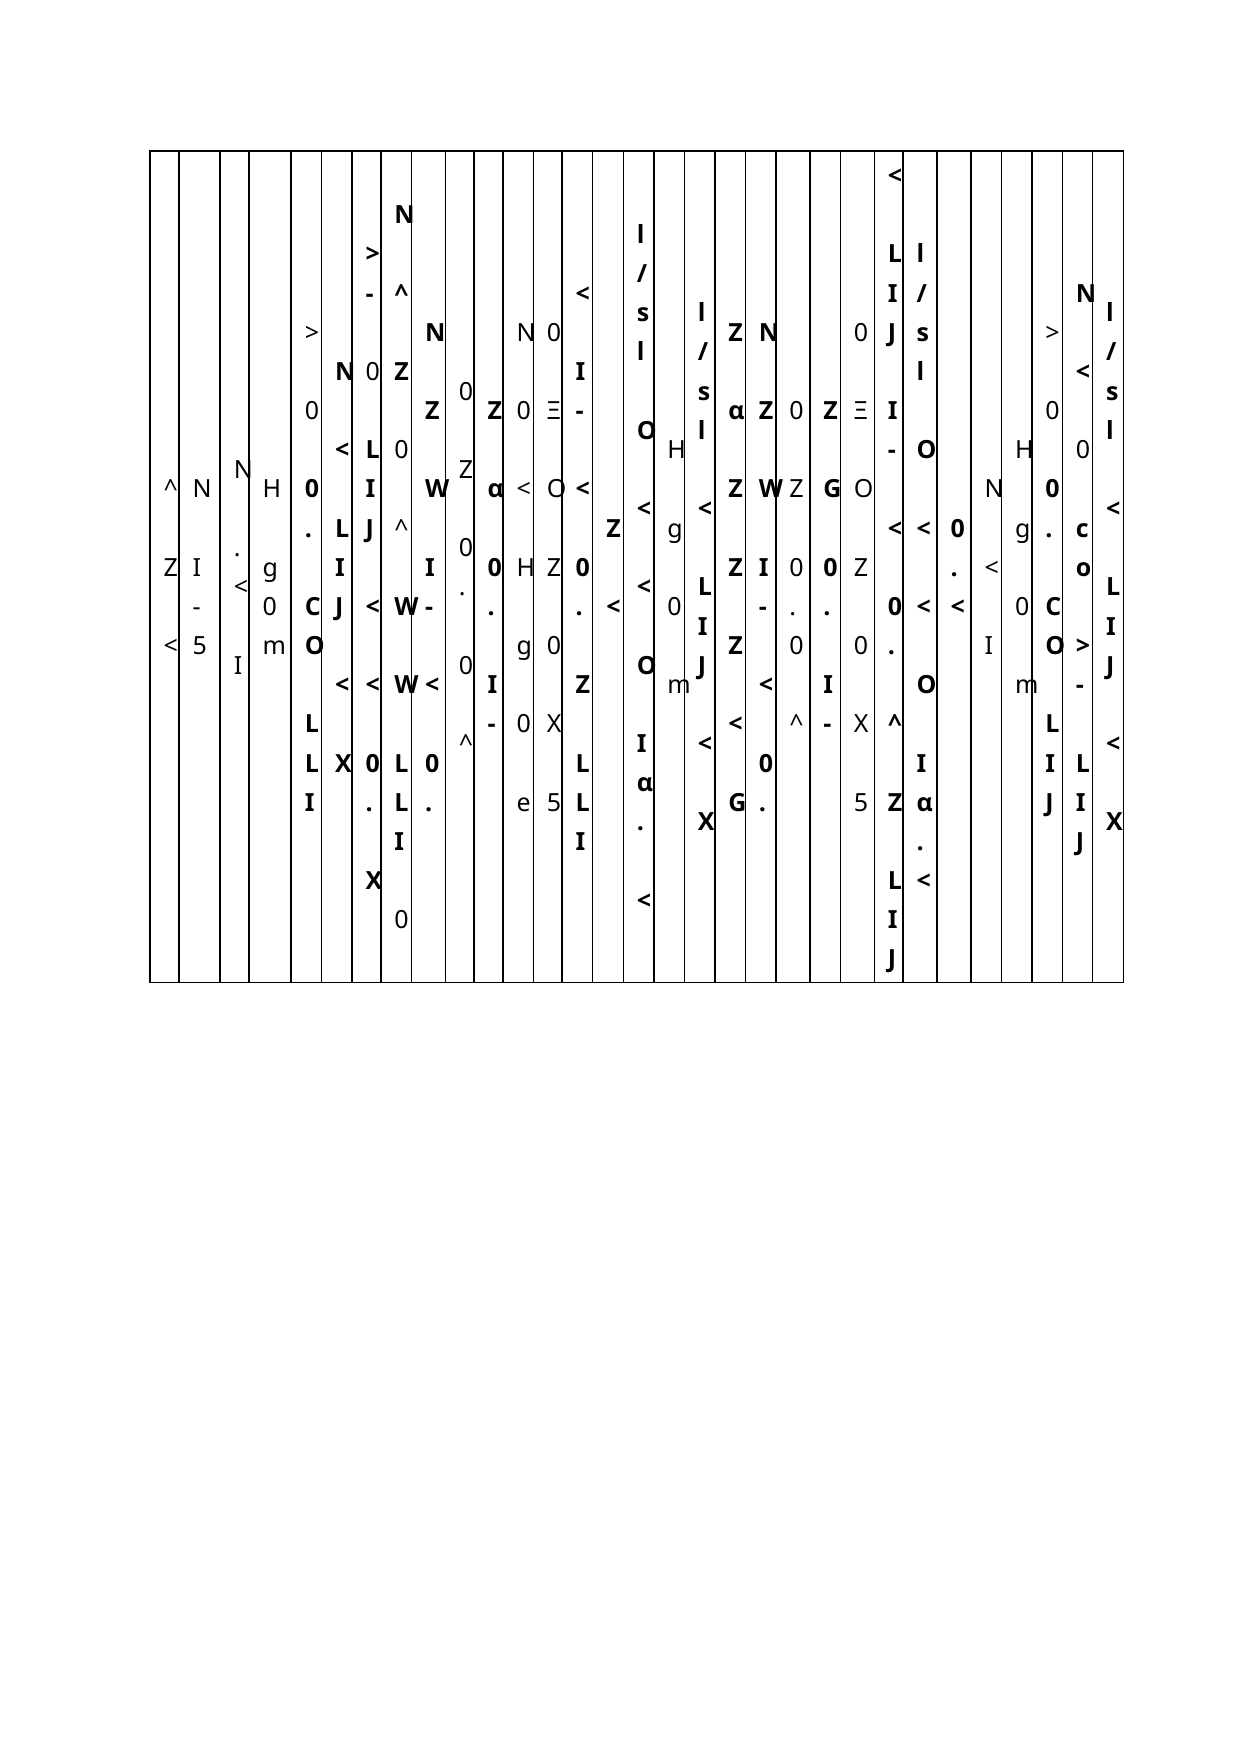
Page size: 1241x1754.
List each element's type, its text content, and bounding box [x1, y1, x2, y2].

table_cell H g 0 m [655, 152, 684, 981]
table_cell Z α 0. I- [475, 152, 502, 981]
table_cell l/sl < LIJ < X [1093, 152, 1123, 981]
table_cell Ν < LIJ < X [322, 152, 351, 981]
table_cell l/sl < LIJ < X [685, 152, 714, 981]
table_cell N I- 5 [180, 152, 219, 981]
table_cell l/sl O < < O Ια. < [624, 152, 653, 981]
table_cell N Z W I- < 0. [746, 152, 775, 981]
table_cell > 0 0. CO LIJ [1033, 152, 1062, 981]
table_cell N Z W I- < 0. [412, 152, 445, 981]
table_cell Z < [593, 152, 623, 981]
table_cell N .< Ι [221, 152, 248, 981]
table_cell 0. < [938, 152, 970, 981]
table_cell H g 0 m [1002, 152, 1031, 981]
table_cell N 0 < H g 0 e [504, 152, 533, 981]
table_cell N < 0 co >- LIJ [1063, 152, 1092, 981]
table_cell l/sl O < < O Ια. < [904, 152, 936, 981]
table_cell ^ Z < [151, 152, 178, 981]
table_cell H g 0 m [250, 152, 290, 981]
table_cell < I- < 0. Z LLI [563, 152, 592, 981]
table_cell < LIJ I- < 0. ^ Z LIJ [875, 152, 902, 981]
table_cell 0 Ξ O Z 0 X 5 [841, 152, 874, 981]
table_cell N < I [972, 152, 1001, 981]
table_cell > 0 0. CO LLI [292, 152, 321, 981]
table_cell Z α Z Z Z < G [716, 152, 745, 981]
table_cell 0 Ξ O Z 0 X 5 [534, 152, 561, 981]
table_cell N ^ Z 0 ^ W W LLI 0 [382, 152, 411, 981]
table_cell Z G 0. I- [811, 152, 840, 981]
table_cell 0 Z 0. 0 ^ [446, 152, 473, 981]
table_cell 0 Z 0. 0 ^ [777, 152, 809, 981]
table_cell >- 0 LIJ < < 0. X [353, 152, 380, 981]
